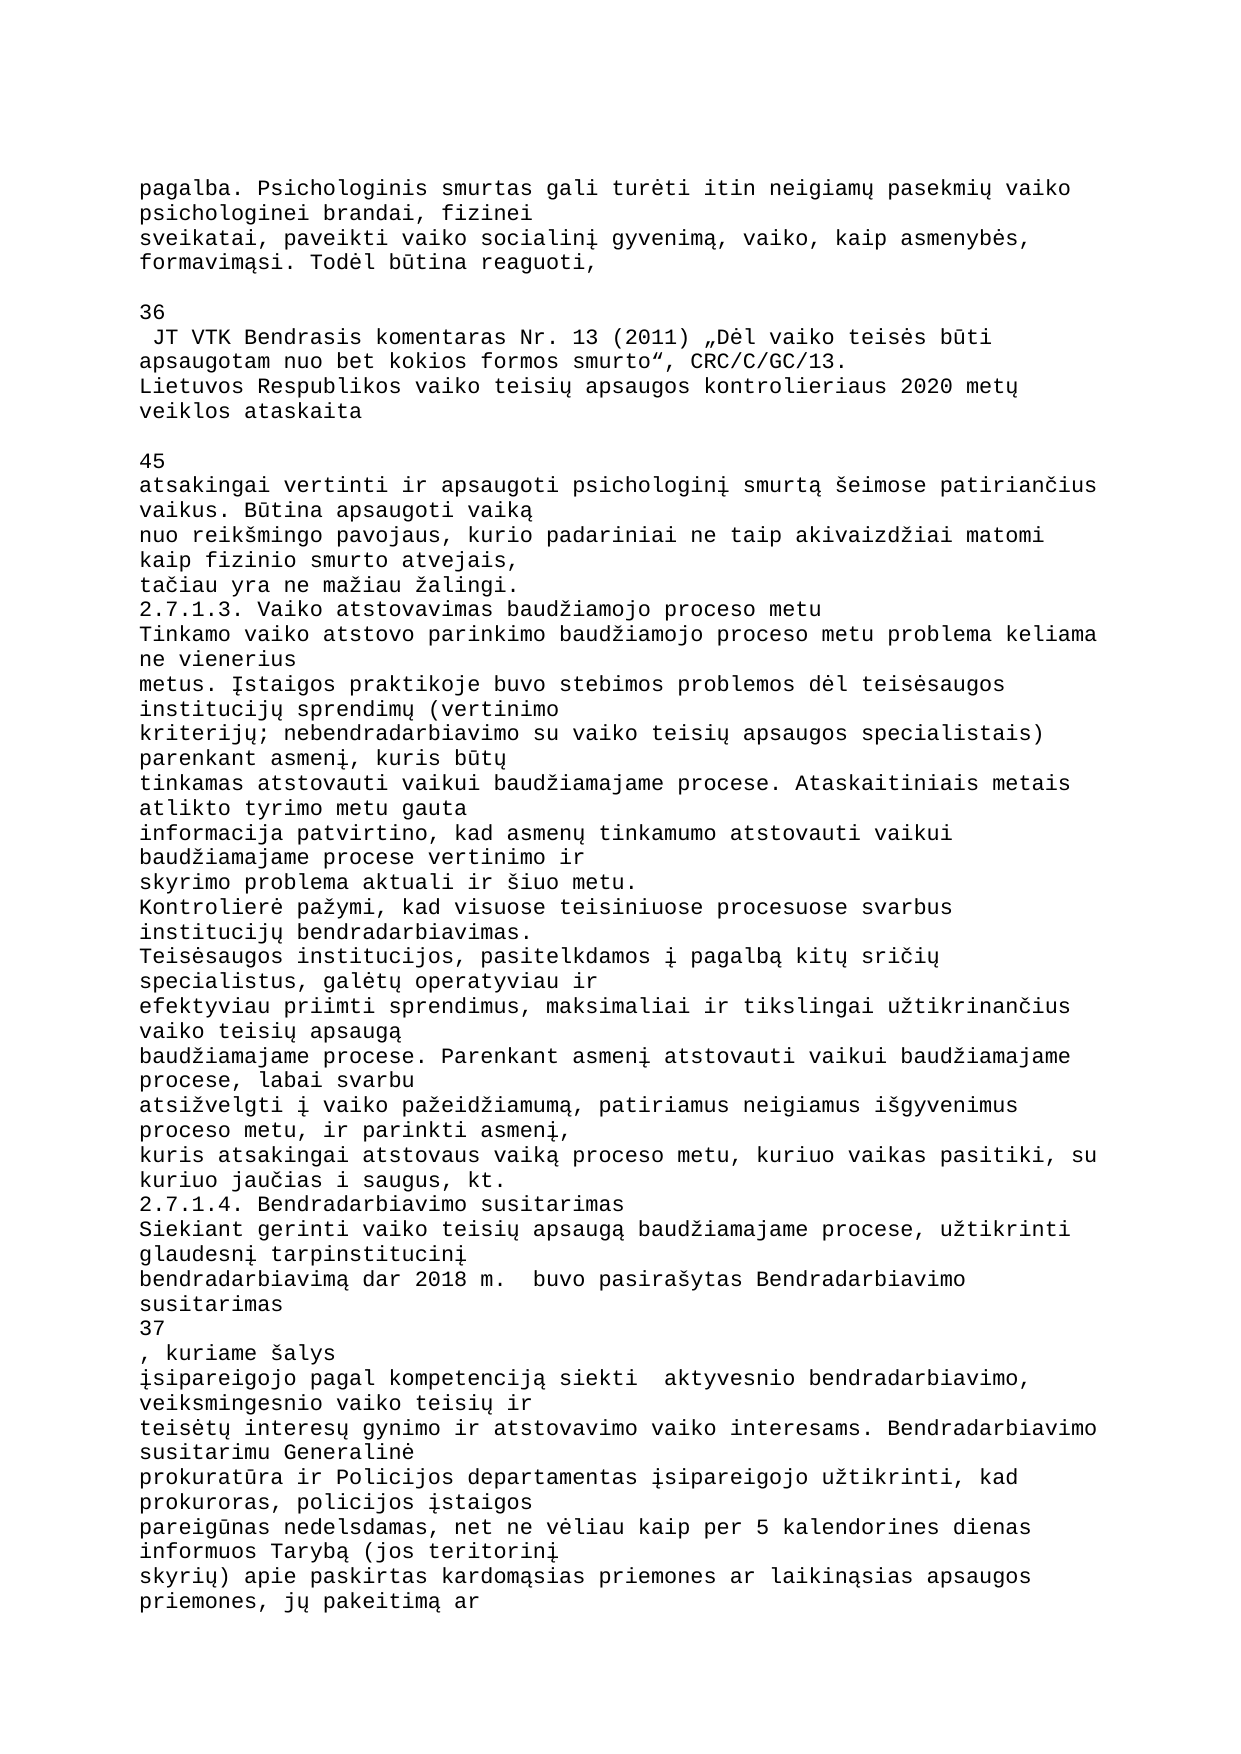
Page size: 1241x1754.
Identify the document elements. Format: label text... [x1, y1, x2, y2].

text pagalba. Psichologinis smurtas gali turėti itin neigiamų pasekmių vaiko psichologinei brandai, fizinei [139, 177, 1101, 227]
text 37 [139, 1318, 1101, 1342]
text Teisėsaugos institucijos, pasitelkdamos į pagalbą kitų sričių specialistus, galėtų operatyviau ir [139, 946, 1101, 995]
text sveikatai, paveikti vaiko socialinį gyvenimą, vaiko, kaip asmenybės, formavimąsi. Todėl būtina reaguoti, [139, 227, 1101, 276]
text , kuriame šalys [139, 1342, 1101, 1367]
text Lietuvos Respublikos vaiko teisių apsaugos kontrolieriaus 2020 metų veiklos ataskaita [139, 376, 1101, 425]
text atsižvelgti į vaiko pažeidžiamumą, patiriamus neigiamus išgyvenimus proceso metu, ir parinkti asmenį, [139, 1094, 1101, 1144]
text informacija patvirtino, kad asmenų tinkamumo atstovauti vaikui baudžiamajame procese vertinimo ir [139, 822, 1101, 871]
text 36 [139, 301, 1101, 326]
text kuris atsakingai atstovaus vaiką proceso metu, kuriuo vaikas pasitiki, su kuriuo jaučias i saugus, kt. [139, 1144, 1101, 1194]
text 2.7.1.3. Vaiko atstovavimas baudžiamojo proceso metu [139, 599, 1101, 623]
text tinkamas atstovauti vaikui baudžiamajame procese. Ataskaitiniais metais atlikto tyrimo metu gauta [139, 772, 1101, 822]
text skyrių) apie paskirtas kardomąsias priemones ar laikinąsias apsaugos priemones, jų pakeitimą ar [139, 1566, 1101, 1615]
text tačiau yra ne mažiau žalingi. [139, 574, 1101, 599]
text Tinkamo vaiko atstovo parinkimo baudžiamojo proceso metu problema keliama ne vienerius [139, 623, 1101, 673]
text teisėtų interesų gynimo ir atstovavimo vaiko interesams. Bendradarbiavimo susitarimu Generalinė [139, 1417, 1101, 1466]
text prokuratūra ir Policijos departamentas įsipareigojo užtikrinti, kad prokuroras, policijos įstaigos [139, 1466, 1101, 1516]
text baudžiamajame procese. Parenkant asmenį atstovauti vaikui baudžiamajame procese, labai svarbu [139, 1045, 1101, 1094]
text atsakingai vertinti ir apsaugoti psichologinį smurtą šeimose patiriančius vaikus. Būtina apsaugoti vaiką [139, 475, 1101, 524]
text kriterijų; nebendradarbiavimo su vaiko teisių apsaugos specialistais) parenkant asmenį, kuris būtų [139, 723, 1101, 772]
text pareigūnas nedelsdamas, net ne vėliau kaip per 5 kalendorines dienas informuos Tarybą (jos teritorinį [139, 1516, 1101, 1566]
text bendradarbiavimą dar 2018 m. buvo pasirašytas Bendradarbiavimo susitarimas [139, 1268, 1101, 1318]
text efektyviau priimti sprendimus, maksimaliai ir tikslingai užtikrinančius vaiko teisių apsaugą [139, 995, 1101, 1045]
text 45 [139, 450, 1101, 475]
text JT VTK Bendrasis komentaras Nr. 13 (2011) „Dėl vaiko teisės būti apsaugotam nuo bet kokios formos smurto“, CRC/C/GC/13. [139, 326, 1101, 376]
text nuo reikšmingo pavojaus, kurio padariniai ne taip akivaizdžiai matomi kaip fizinio smurto atvejais, [139, 524, 1101, 574]
text Siekiant gerinti vaiko teisių apsaugą baudžiamajame procese, užtikrinti glaudesnį tarpinstitucinį [139, 1218, 1101, 1268]
text metus. Įstaigos praktikoje buvo stebimos problemos dėl teisėsaugos institucijų sprendimų (vertinimo [139, 673, 1101, 723]
text skyrimo problema aktuali ir šiuo metu. [139, 871, 1101, 896]
text Kontrolierė pažymi, kad visuose teisiniuose procesuose svarbus institucijų bendradarbiavimas. [139, 896, 1101, 946]
text įsipareigojo pagal kompetenciją siekti aktyvesnio bendradarbiavimo, veiksmingesnio vaiko teisių ir [139, 1367, 1101, 1417]
text 2.7.1.4. Bendradarbiavimo susitarimas [139, 1194, 1101, 1218]
